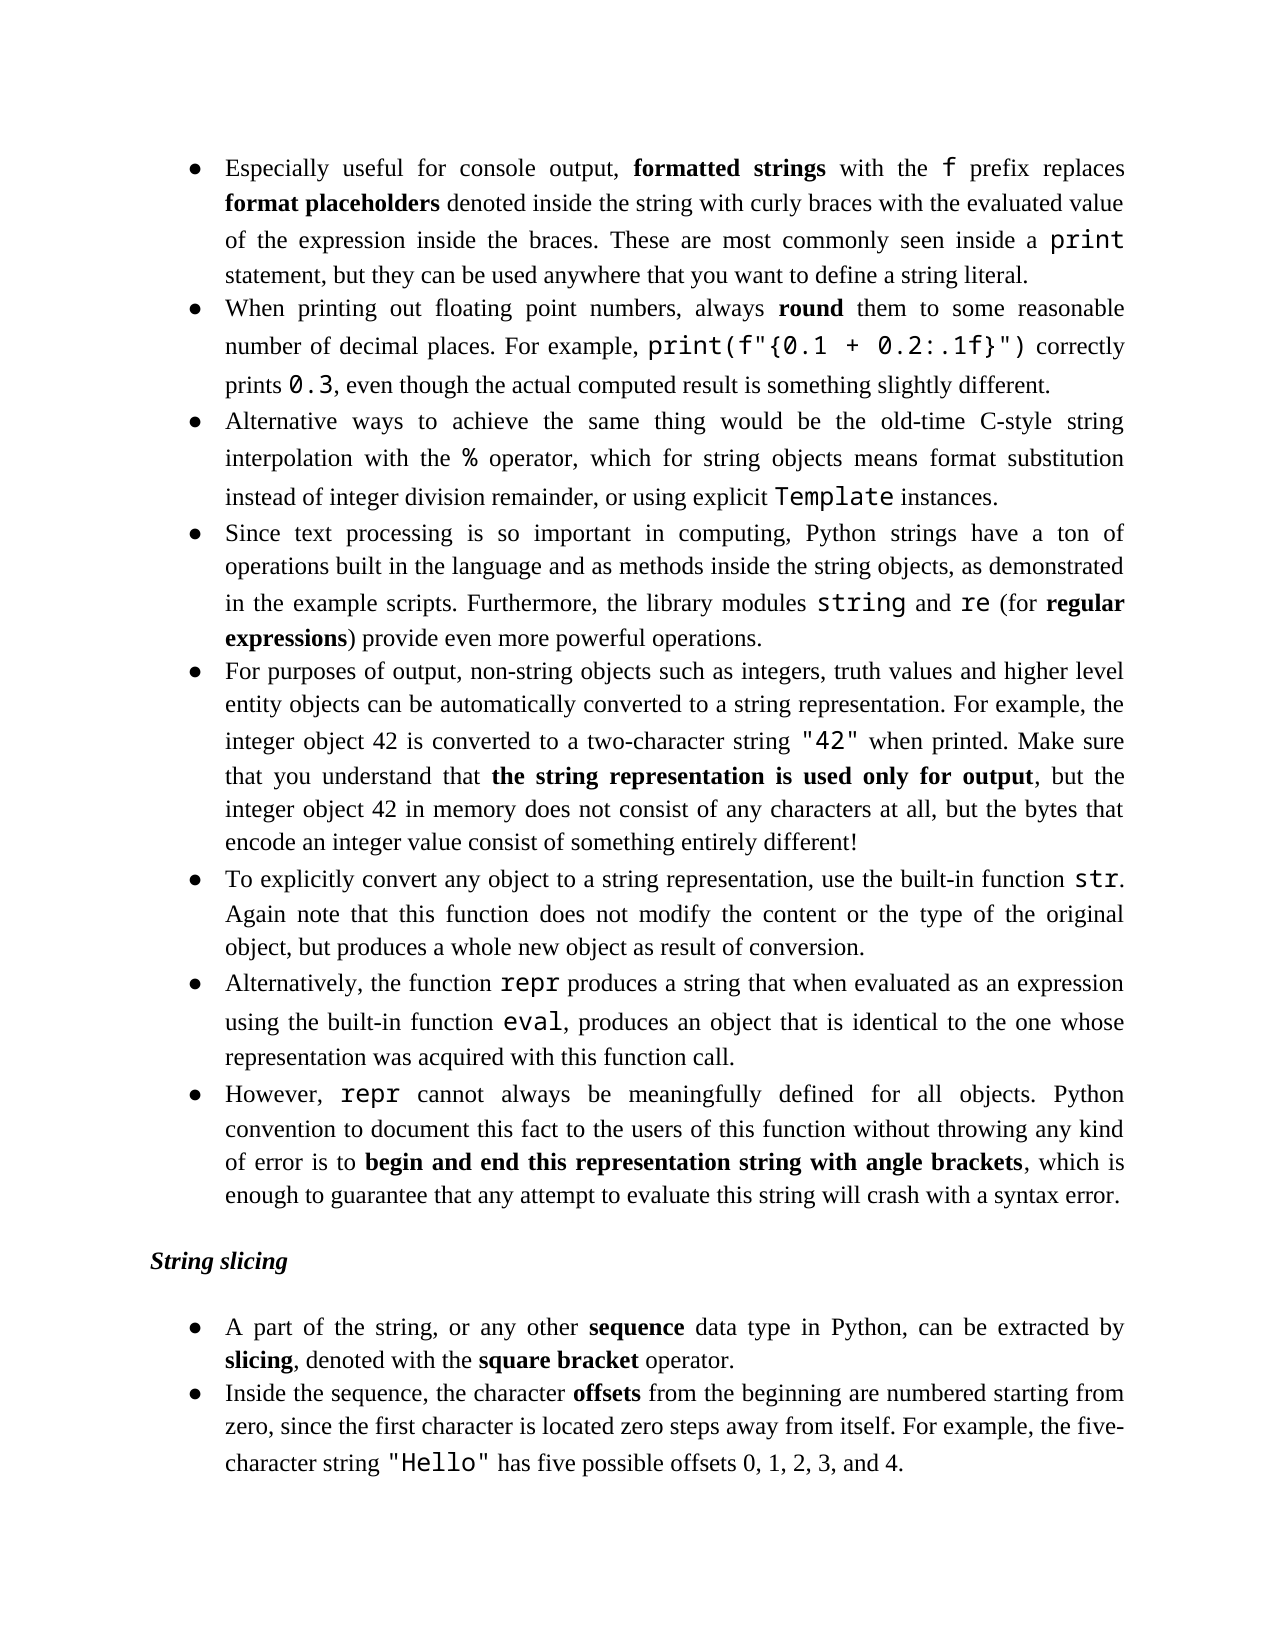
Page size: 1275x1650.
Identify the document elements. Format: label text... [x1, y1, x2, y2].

list Alternatively, the function repr produces a string that when evaluated as an expression using the built-in function eval, produces an object that is identical to the one whose representation was acquired with this function call. [187, 965, 1125, 1071]
list Alternative ways to achieve the same thing would be the old-time C-style string interpolation with the % operator, which for string objects means format substitution instead of integer division remainder, or using explicit Template instances. [187, 406, 1125, 513]
text String slicing [150, 1246, 1125, 1274]
list When printing out floating point numbers, always round them to some reasonable number of decimal places. For example, print(f"{0.1 + 0.2:.1f}") correctly prints 0.3, even though the actual computed result is something slightly different. [187, 293, 1125, 401]
list However, repr cannot always be meaningfully defined for all objects. Python convention to document this fact to the users of this function without throwing any kind of error is to begin and end this representation string with angle brackets, which is enough to guarantee that any attempt to evaluate this string will crash with a syntax error. [187, 1075, 1125, 1208]
list For purposes of output, non-string objects such as integers, truth values and higher level entity objects can be automatically converted to a string representation. For example, the integer object 42 is converted to a two-character string "42" when printed. Make sure that you understand that the string representation is used only for output, but the integer object 42 in memory does not consist of any characters at all, but the bytes that encode an integer value consist of something entirely different! [187, 656, 1125, 856]
list Especially useful for console output, formatted strings with the f prefix replaces format placeholders denoted inside the string with curly braces with the evaluated value of the expression inside the braces. These are most commonly seen inside a print statement, but they can be used anywhere that you want to define a string literal. [187, 150, 1125, 289]
list A part of the string, or any other sequence data type in Python, can be extracted by slicing, denoted with the square bracket operator. [187, 1312, 1125, 1373]
list To explicitly convert any object to a string representation, use the built-in function str. Again note that this function does not modify the content or the type of the original object, but produces a whole new object as result of conversion. [187, 860, 1125, 961]
list Inside the sequence, the character offsets from the beginning are numbered starting from zero, since the first character is located zero steps away from itself. For example, the five-character string "Hello" has five possible offsets 0, 1, 2, 3, and 4. [187, 1378, 1125, 1479]
list Since text processing is so important in computing, Python strings have a ton of operations built in the language and as methods inside the string objects, as demonstrated in the example scripts. Furthermore, the library modules string and re (for regular expressions) provide even more powerful operations. [187, 518, 1125, 652]
